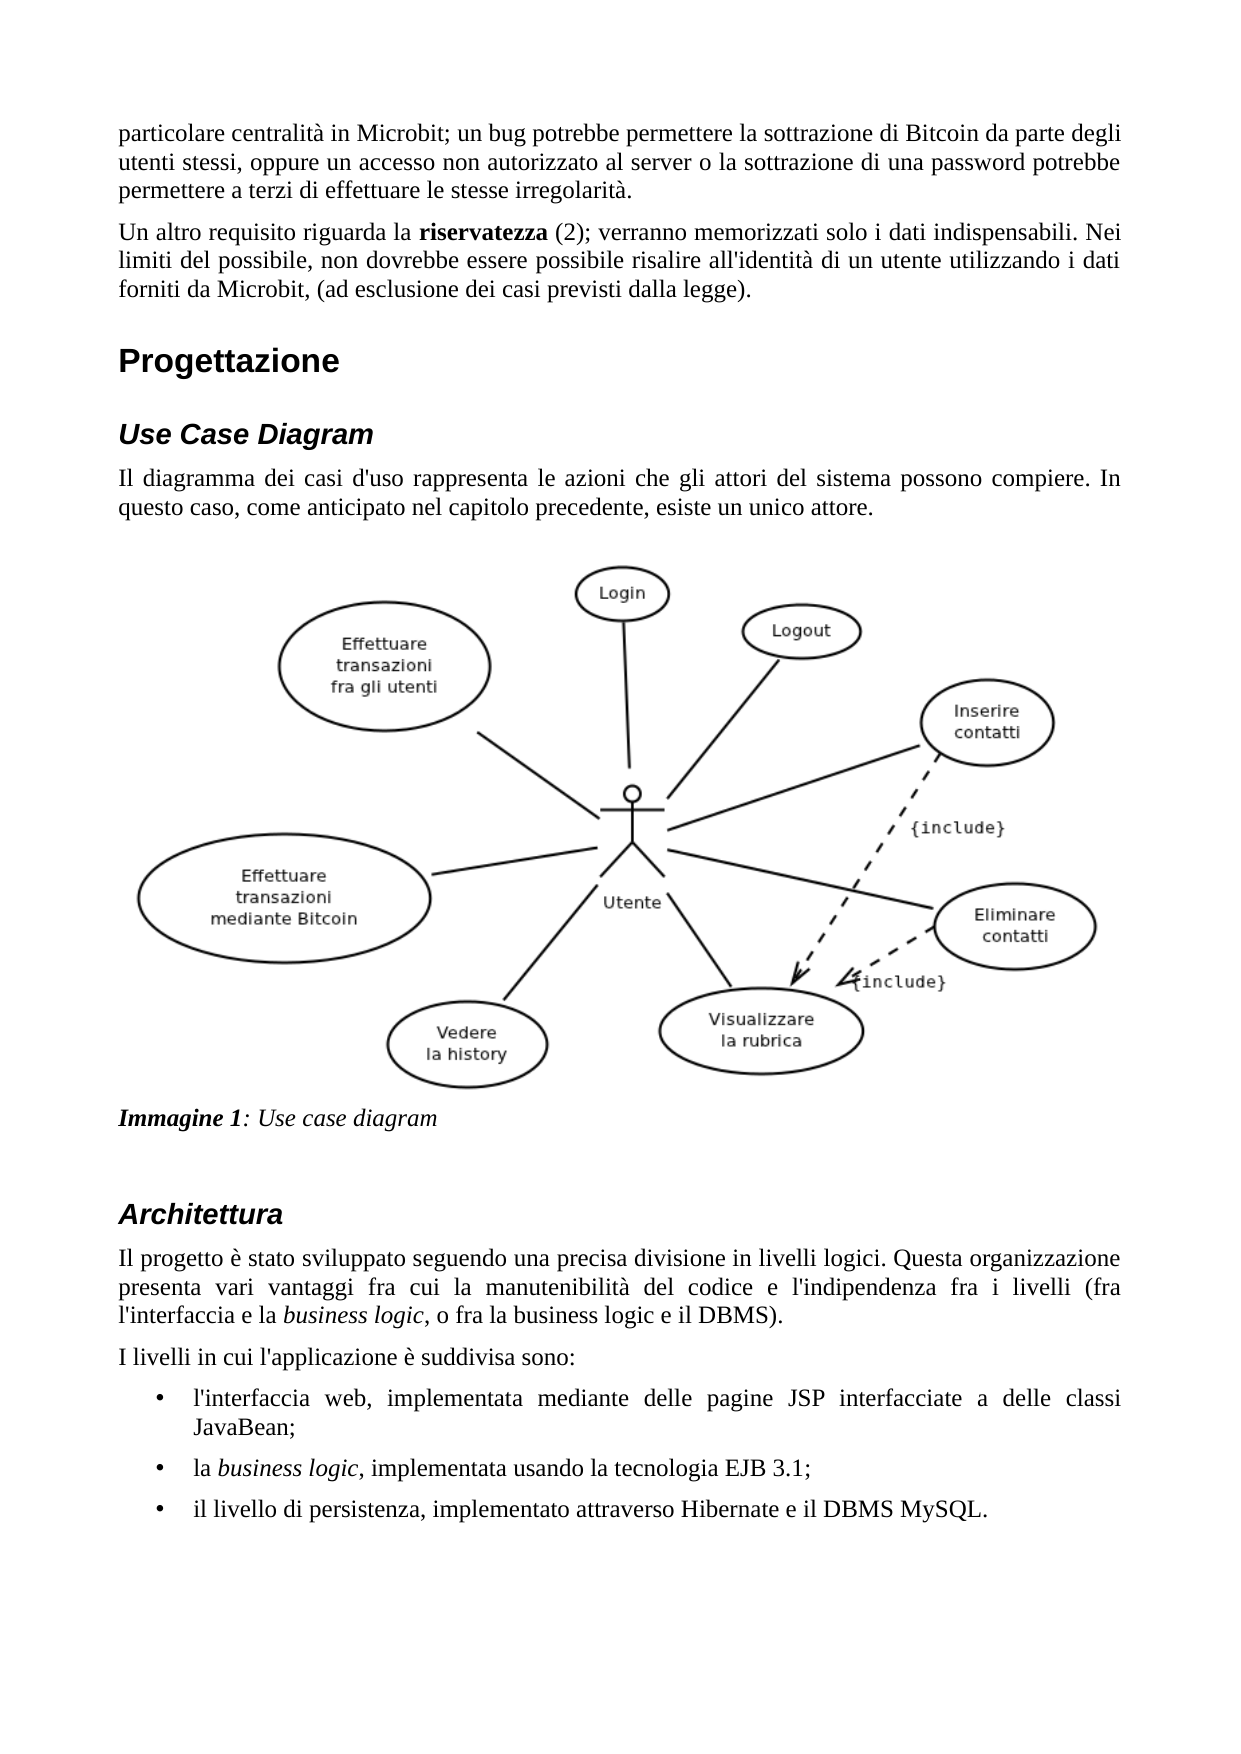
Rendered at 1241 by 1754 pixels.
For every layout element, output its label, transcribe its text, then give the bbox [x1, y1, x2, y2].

text Il diagramma dei casi d'uso rappresenta le azioni che gli attori del sistema possono compiere. In questo caso, come anticipato nel capitolo precedente, esiste un unico attore. [118, 463, 1122, 520]
text Immagine 1: Use case diagram [118, 1103, 1122, 1131]
text I livelli in cui l'applicazione è suddivisa sono: [118, 1342, 1122, 1371]
list l'interfaccia web, implementata mediante delle pagine JSP interfacciate a delle classi JavaBean; [156, 1383, 1122, 1441]
subtitle Use Case Diagram [118, 417, 1122, 450]
list la business logic, implementata usando la tecnologia EJB 3.1; [156, 1453, 1122, 1482]
text particolare centralità in Microbit; un bug potrebbe permettere la sottrazione di Bitcoin da parte degli utenti stessi, oppure un accesso non autorizzato al server o la sottrazione di una password potrebbe permettere a terzi di effettuare le stesse irregolarità. [118, 118, 1122, 204]
subtitle Architettura [118, 1131, 1122, 1231]
subtitle Progettazione [118, 341, 1122, 379]
text Il progetto è stato sviluppato seguendo una precisa divisione in livelli logici. Questa organizzazione presenta vari vantaggi fra cui la manutenibilità del codice e l'indipendenza fra i livelli (fra l'interfaccia e la business logic, o fra la business logic e il DBMS). [118, 1243, 1122, 1329]
picture [118, 544, 1123, 1103]
text Un altro requisito riguarda la riservatezza (2); verranno memorizzati solo i dati indispensabili. Nei limiti del possibile, non dovrebbe essere possibile risalire all'identità di un utente utilizzando i dati forniti da Microbit, (ad esclusione dei casi previsti dalla legge). [118, 217, 1122, 303]
list il livello di persistenza, implementato attraverso Hibernate e il DBMS MySQL. [156, 1494, 1122, 1523]
